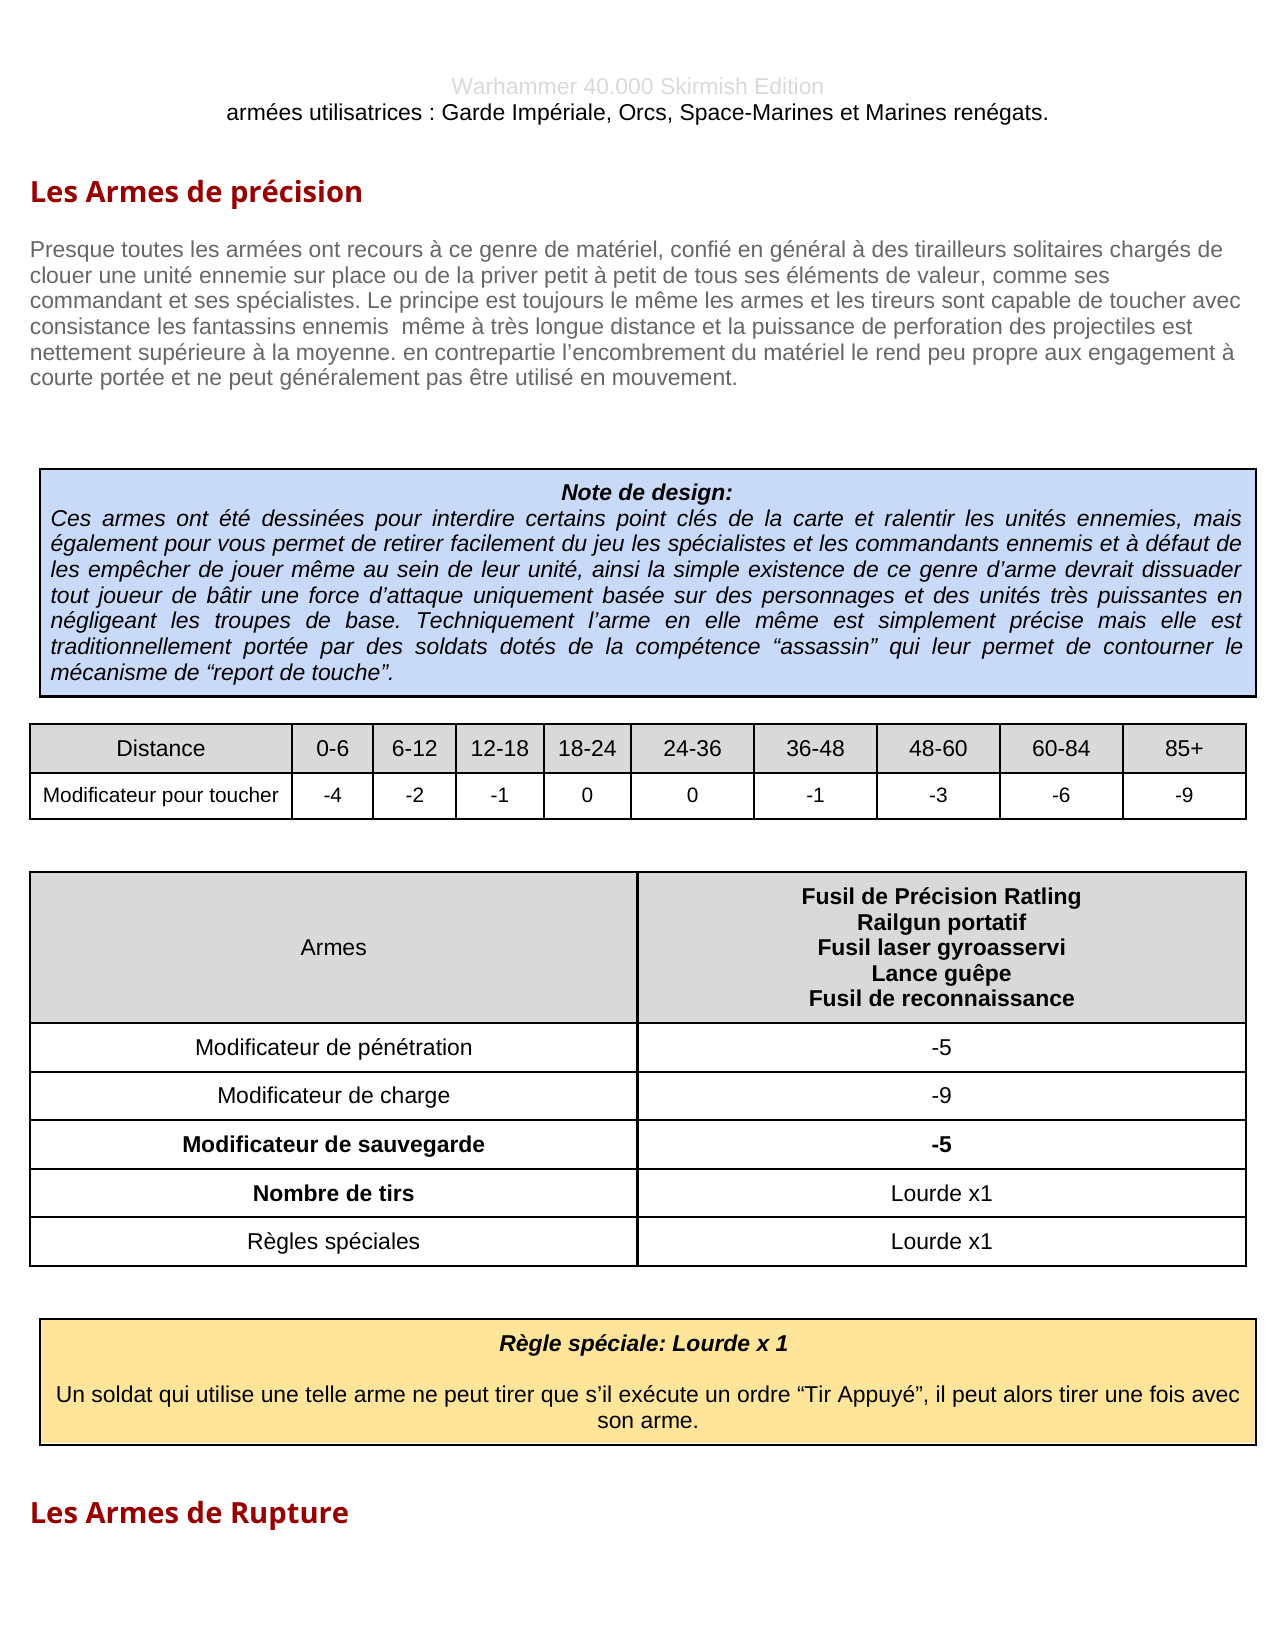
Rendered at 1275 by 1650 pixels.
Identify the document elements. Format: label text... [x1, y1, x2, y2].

table_header Note de design: Ces armes ont été dessinées pour interdire certains point clés de la carte et ralentir les unités ennemies, mais également pour vous permet de retirer facilement du jeu les spécialistes et les commandants ennemis et à défaut de les empêcher de jouer même au sein de leur unité, ainsi la simple existence de ce genre d’arme devrait dissuader tout joueur de bâtir une force d’attaque uniquement basée sur des personnages et des unités très puissantes en négligeant les troupes de base. Techniquement l’arme en elle même est simplement précise mais elle est traditionnellement portée par des soldats dotés de la compétence “assassin” qui leur permet de contourner le mécanisme de “report de touche”. [41, 470, 1255, 695]
table_cell Lourde x1 [639, 1218, 1245, 1265]
table_cell -1 [457, 774, 543, 818]
table_header 12-18 [457, 725, 543, 772]
table_cell -4 [293, 774, 372, 818]
table_header 6-12 [374, 725, 455, 772]
table_cell Modificateur pour toucher [31, 774, 291, 818]
text armées utilisatrices : Garde Impériale, Orcs, Space-Marines et Marines renégats. [29, 99, 1246, 125]
table_cell -5 [639, 1024, 1245, 1071]
table_header Armes [31, 873, 636, 1022]
table_cell -1 [755, 774, 876, 818]
table_header 60-84 [1001, 725, 1122, 772]
table_header 24-36 [632, 725, 753, 772]
table_header 36-48 [755, 725, 876, 772]
table_header Distance [31, 725, 291, 772]
table_cell -3 [878, 774, 999, 818]
table_header Fusil de Précision Ratling Railgun portatif Fusil laser gyroasservi Lance guêpe Fusil de reconnaissance [639, 873, 1245, 1022]
table_cell 0 [545, 774, 630, 818]
table_header 48-60 [878, 725, 999, 772]
table_cell Modificateur de charge [31, 1073, 636, 1119]
table_header 85+ [1124, 725, 1245, 772]
table_cell Règles spéciales [31, 1218, 636, 1265]
subtitle Les Armes de précision [29, 171, 1246, 211]
subtitle Les Armes de Rupture [29, 1492, 1246, 1532]
table_cell -9 [639, 1073, 1245, 1119]
table_cell Modificateur de pénétration [31, 1024, 636, 1071]
text Presque toutes les armées ont recours à ce genre de matériel, confié en général à des tirailleurs solitaires chargés de clouer une unité ennemie sur place ou de la priver petit à petit de tous ses éléments de valeur, comme ses commandant et ses spécialistes. Le principe est toujours le même les armes et les tireurs sont capable de toucher avec consistance les fantassins ennemis même à très longue distance et la puissance de perforation des projectiles est nettement supérieure à la moyenne. en contrepartie l’encombrement du matériel le rend peu propre aux engagement à courte portée et ne peut généralement pas être utilisé en mouvement. [29, 237, 1246, 391]
table_cell -5 [639, 1121, 1245, 1168]
table_cell 0 [632, 774, 753, 818]
table_cell Lourde x1 [639, 1170, 1245, 1216]
table_header Règle spéciale: Lourde x 1 Un soldat qui utilise une telle arme ne peut tirer que s’il exécute un ordre “Tir Appuyé”, il peut alors tirer une fois avec son arme. [41, 1320, 1255, 1443]
table_cell -6 [1001, 774, 1122, 818]
table_cell Nombre de tirs [31, 1170, 636, 1216]
table_cell -2 [374, 774, 455, 818]
table_header 18-24 [545, 725, 630, 772]
table_cell Modificateur de sauvegarde [31, 1121, 636, 1168]
table_header 0-6 [293, 725, 372, 772]
table_cell -9 [1124, 774, 1245, 818]
